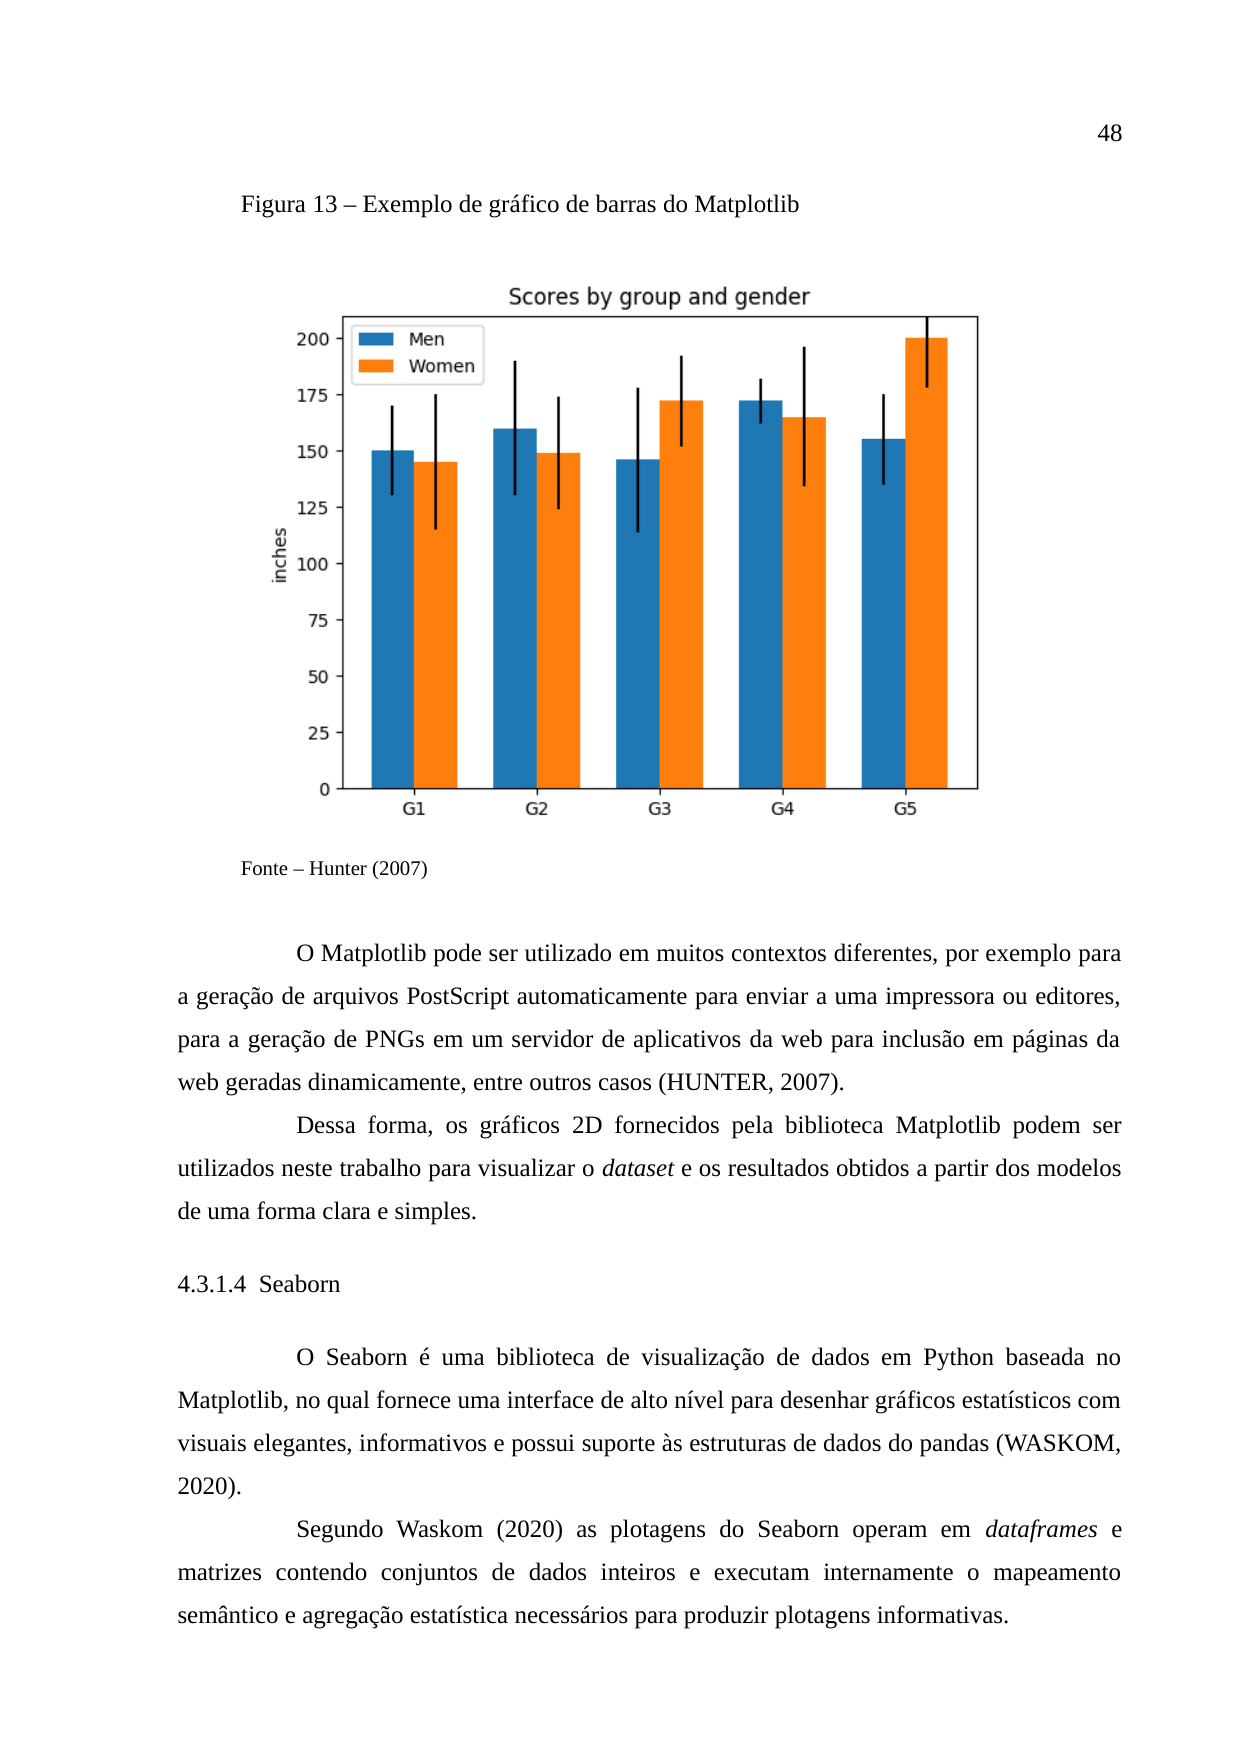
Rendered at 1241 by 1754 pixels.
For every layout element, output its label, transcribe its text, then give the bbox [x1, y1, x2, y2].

text Dessa forma, os gráficos 2D fornecidos pela biblioteca Matplotlib podem ser utilizados neste trabalho para visualizar o dataset e os resultados obtidos a partir dos modelos de uma forma clara e simples. [177, 1110, 1122, 1225]
text O Matplotlib pode ser utilizado em muitos contextos diferentes, por exemplo para a geração de arquivos PostScript automaticamente para enviar a uma impressora ou editores, para a geração de PNGs em um servidor de aplicativos da web para inclusão em páginas da web geradas dinamicamente, entre outros casos (HUNTER, 2007). [177, 938, 1122, 1096]
text Fonte – Hunter (2007) [241, 856, 1058, 880]
text Segundo Waskom (2020) as plotagens do Seaborn operam em dataframes e matrizes contendo conjuntos de dados inteiros e executam internamente o mapeamento semântico e agregação estatística necessários para produzir plotagens informativas. [177, 1514, 1122, 1629]
text O Seaborn é uma biblioteca de visualização de dados em Python baseada no Matplotlib, no qual fornece uma interface de alto nível para desenhar gráficos estatísticos com visuais elegantes, informativos e possui suporte às estruturas de dados do pandas (WASKOM, 2020). [177, 1342, 1122, 1500]
picture [240, 242, 1059, 856]
text Figura 13 – Exemplo de gráfico de barras do Matplotlib [241, 189, 1058, 218]
subtitle Seaborn [177, 1269, 1122, 1298]
